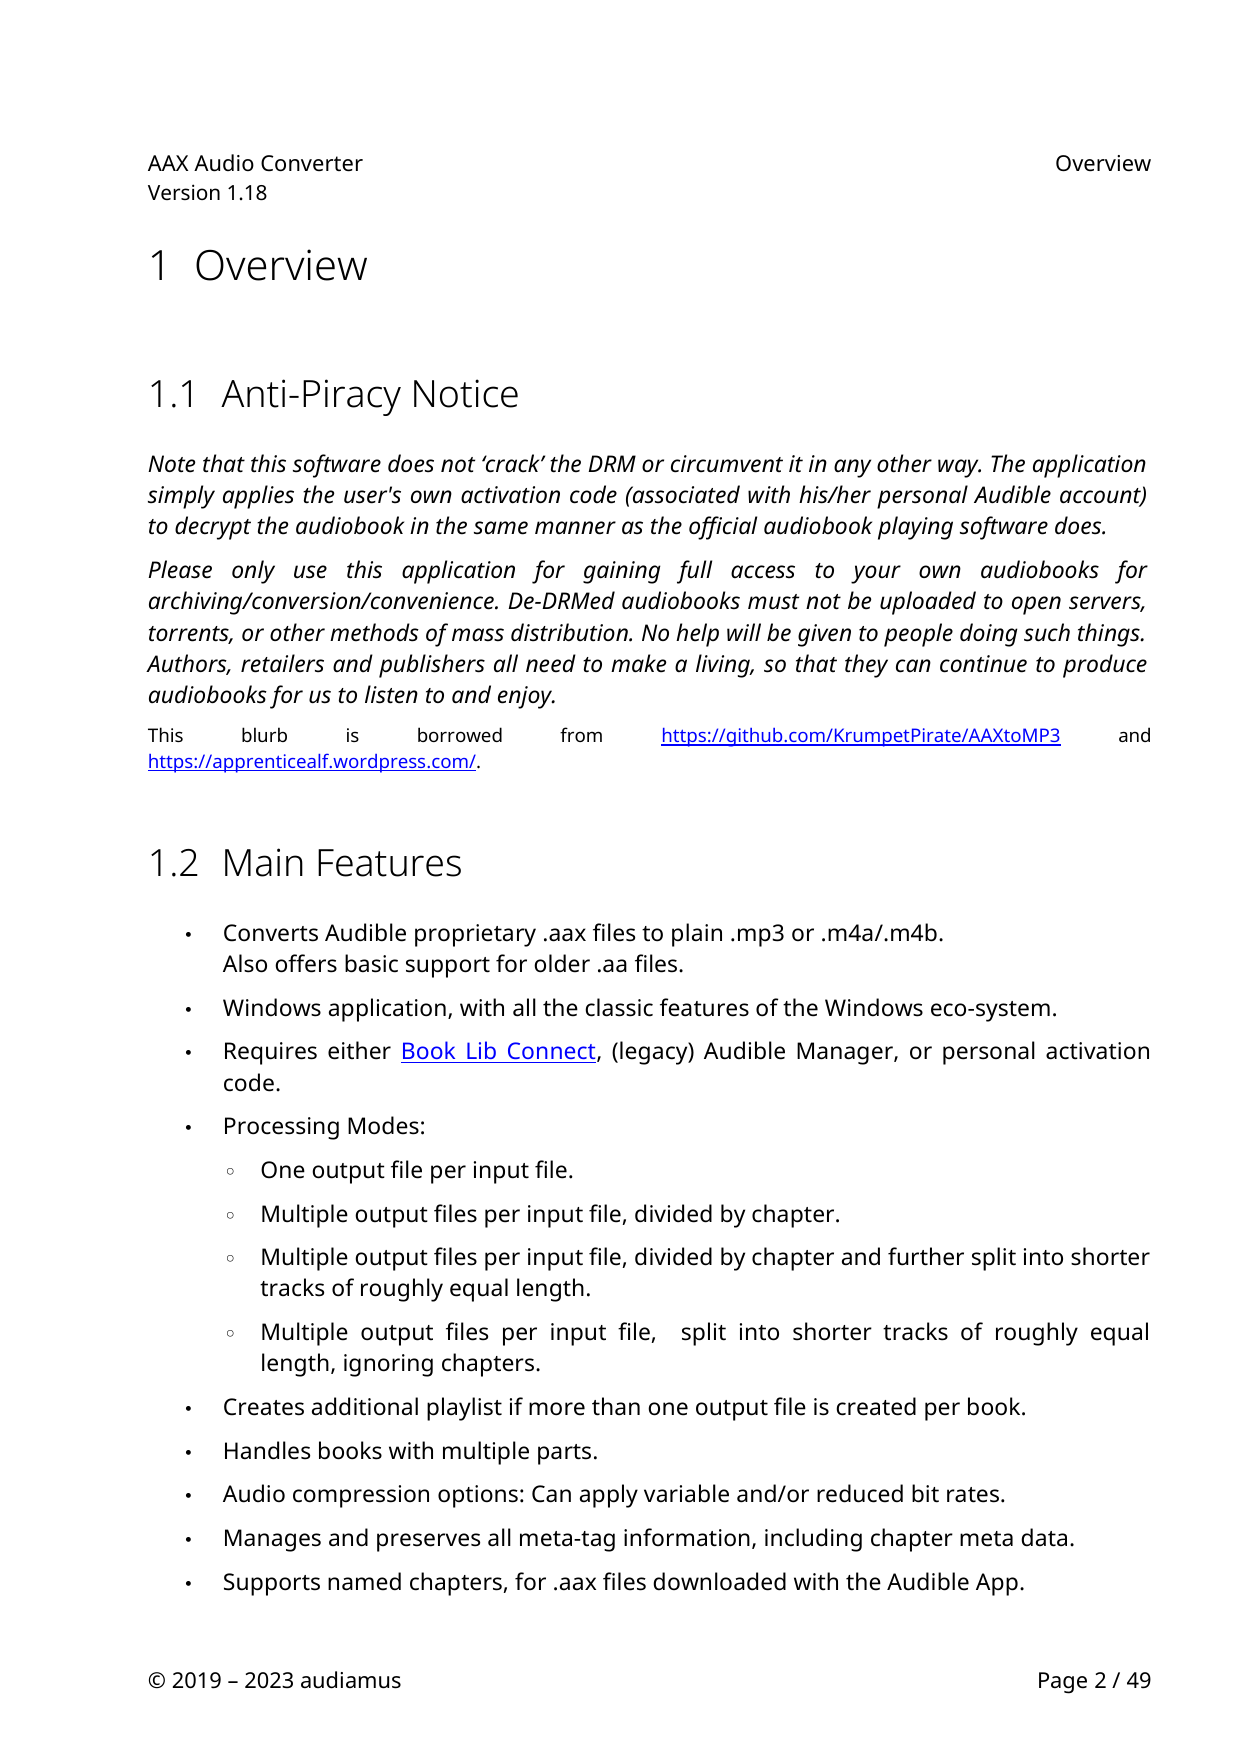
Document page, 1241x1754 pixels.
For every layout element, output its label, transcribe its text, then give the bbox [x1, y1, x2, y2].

list Supports named chapters, for .aax files downloaded with the Audible App. [185, 1566, 1152, 1597]
list Converts Audible proprietary .aax files to plain .mp3 or .m4a/.m4b. Also offers basic support for older .aa files. [185, 917, 1152, 979]
subtitle Anti-Piracy Notice [148, 367, 1152, 418]
text Note that this software does not ‘crack’ the DRM or circumvent it in any other way. The application simply applies the user's own activation code (associated with his/her personal Audible account) to decrypt the audiobook in the same manner as the official audiobook playing software does. [148, 448, 1152, 542]
list Requires either Book Lib Connect, (legacy) Audible Manager, or personal activation code. [185, 1035, 1152, 1098]
list Multiple output files per input file, divided by chapter and further split into shorter tracks of roughly equal length. [223, 1241, 1152, 1304]
list Audio compression options: Can apply variable and/or reduced bit rates. [185, 1478, 1152, 1509]
list Manages and preserves all meta-tag information, including chapter meta data. [185, 1522, 1152, 1553]
list Processing Modes: [185, 1110, 1152, 1141]
subtitle Overview [148, 235, 1152, 292]
list Windows application, with all the classic features of the Windows eco-system. [185, 992, 1152, 1023]
text Please only use this application for gaining full access to your own audiobooks for archiving/conversion/convenience. De-DRMed audiobooks must not be uploaded to open servers, torrents, or other methods of mass distribution. No help will be given to people doing such things. Authors, retailers and publishers all need to make a living, so that they can continue to produce audiobooks for us to listen to and enjoy. [148, 554, 1152, 710]
list Creates additional playlist if more than one output file is created per book. [185, 1391, 1152, 1422]
list One output file per input file. [223, 1154, 1152, 1185]
list Multiple output files per input file, split into shorter tracks of roughly equal length, ignoring chapters. [223, 1316, 1152, 1378]
subtitle Main Features [148, 836, 1152, 887]
list Multiple output files per input file, divided by chapter. [223, 1197, 1152, 1229]
list Handles books with multiple parts. [185, 1434, 1152, 1466]
text This blurb is borrowed from https://github.com/KrumpetPirate/AAXtoMP3 and https://apprenticealf.wordpress.com/. [148, 723, 1152, 774]
